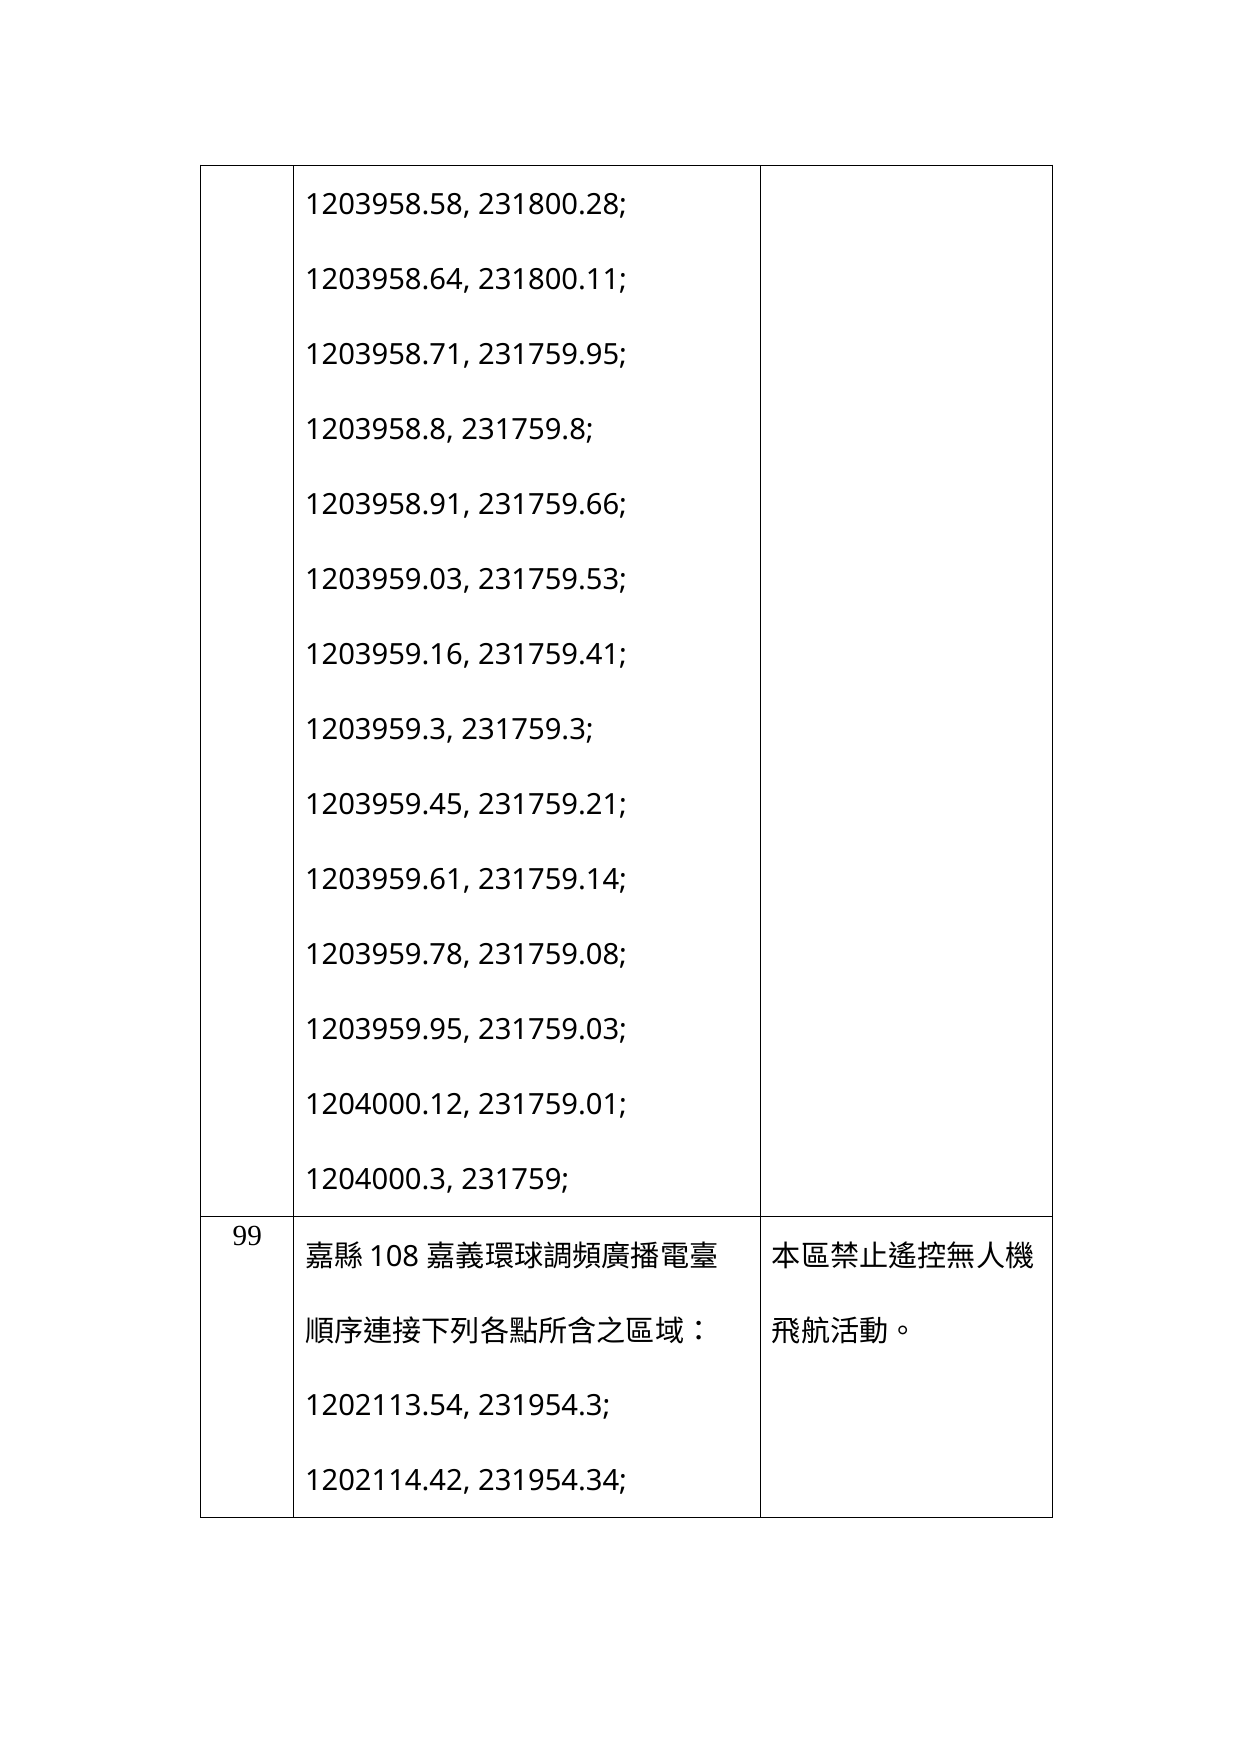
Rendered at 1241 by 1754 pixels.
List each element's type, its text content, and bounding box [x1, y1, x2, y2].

table_cell [761, 166, 1052, 1216]
table_cell 99 [201, 1217, 293, 1517]
table_cell 本區禁止遙控無人機飛航活動。 [761, 1217, 1052, 1517]
table_cell 1203958.58, 231800.28; 1203958.64, 231800.11; 1203958.71, 231759.95; 1203958.8, 231759.8; 1203958.91, 231759.66; 1203959.03, 231759.53; 1203959.16, 231759.41; 1203959.3, 231759.3; 1203959.45, 231759.21; 1203959.61, 231759.14; 1203959.78, 231759.08; 1203959.95, 231759.03; 1204000.12, 231759.01; 1204000.3, 231759; [294, 166, 760, 1216]
table_cell 嘉縣108 嘉義環球調頻廣播電臺 順序連接下列各點所含之區域： 1202113.54, 231954.3; 1202114.42, 231954.34; [294, 1217, 760, 1517]
table_cell [201, 166, 293, 1216]
